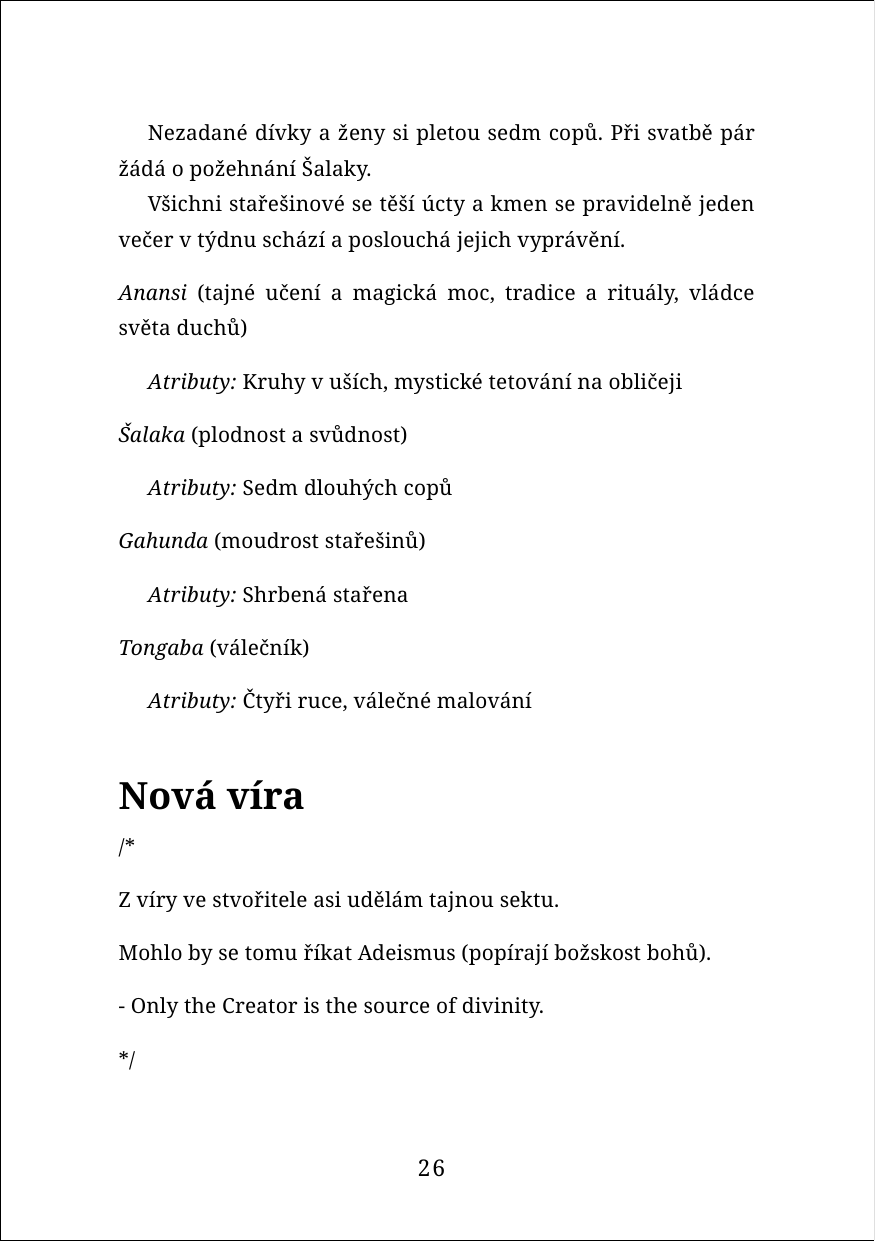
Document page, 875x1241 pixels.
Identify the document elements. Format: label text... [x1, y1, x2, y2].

text Nezadané dívky a ženy si pletou sedm copů. Při svatbě pár žádá o požehnání Šalaky. Všichni stařešinové se těší úcty a kmen se pravidelně jeden večer v týdnu schází a poslouchá jejich vyprávění. [118, 118, 756, 253]
text Tongaba (válečník) [118, 633, 756, 661]
text Anansi (tajné učení a magická moc, tradice a rituály, vládce světa duchů) [118, 278, 756, 342]
text Šalaka (plodnost a svůdnost) [118, 420, 756, 448]
text Gahunda (moudrost stařešinů) [118, 526, 756, 555]
text Mohlo by se tomu říkat Adeismus (popírají božskost bohů). [118, 938, 756, 967]
text /* [118, 832, 756, 860]
subtitle Nová víra [118, 769, 756, 820]
text - Only the Creator is the source of divinity. [118, 991, 756, 1020]
text Atributy: Kruhy v uších, mystické tetování na obličeji [118, 367, 756, 395]
text Atributy: Sedm dlouhých copů [118, 473, 756, 502]
text Atributy: Shrbená stařena [118, 580, 756, 608]
text */ [118, 1045, 756, 1073]
text Atributy: Čtyři ruce, válečné malování [118, 686, 756, 714]
text Z víry ve stvořitele asi udělám tajnou sektu. [118, 885, 756, 913]
